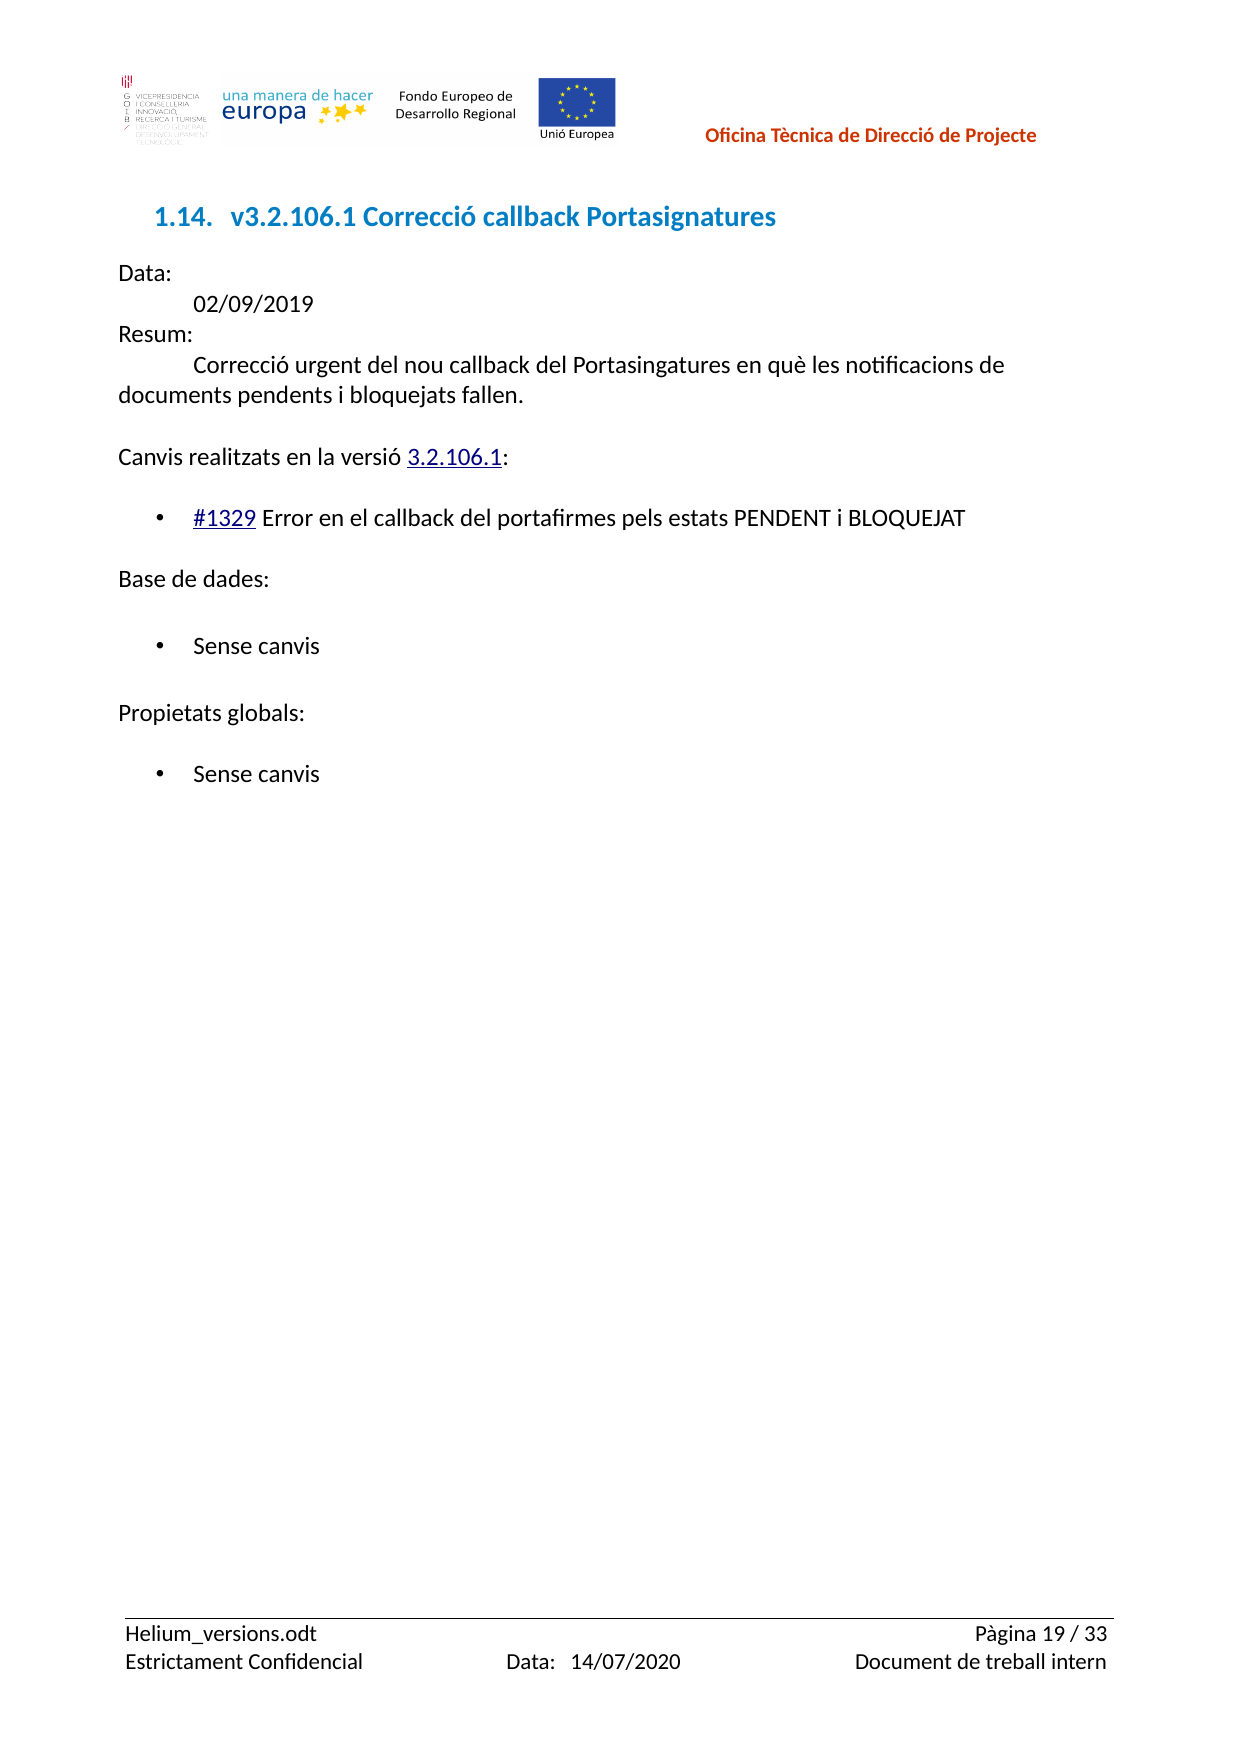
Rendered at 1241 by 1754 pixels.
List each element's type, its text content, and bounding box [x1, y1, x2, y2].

list Sense canvis [156, 630, 1122, 660]
text Base de dades: [118, 563, 1122, 593]
text Resum: [118, 319, 1122, 349]
text Correcció urgent del nou callback del Portasingatures en què les notificacions de documents pendents i bloquejats fallen. [118, 349, 1122, 410]
text Propietats globals: [118, 697, 1122, 727]
list #1329 Error en el callback del portafirmes pels estats PENDENT i BLOQUEJAT [156, 502, 1122, 532]
text Data: [118, 258, 1122, 288]
list Sense canvis [156, 758, 1122, 788]
subtitle v3.2.106.1 Correcció callback Portasignatures [153, 198, 1122, 234]
text Canvis realitzats en la versió 3.2.106.1: [118, 441, 1122, 471]
picture [219, 73, 621, 147]
picture [118, 73, 213, 147]
text 02/09/2019 [118, 288, 1122, 319]
